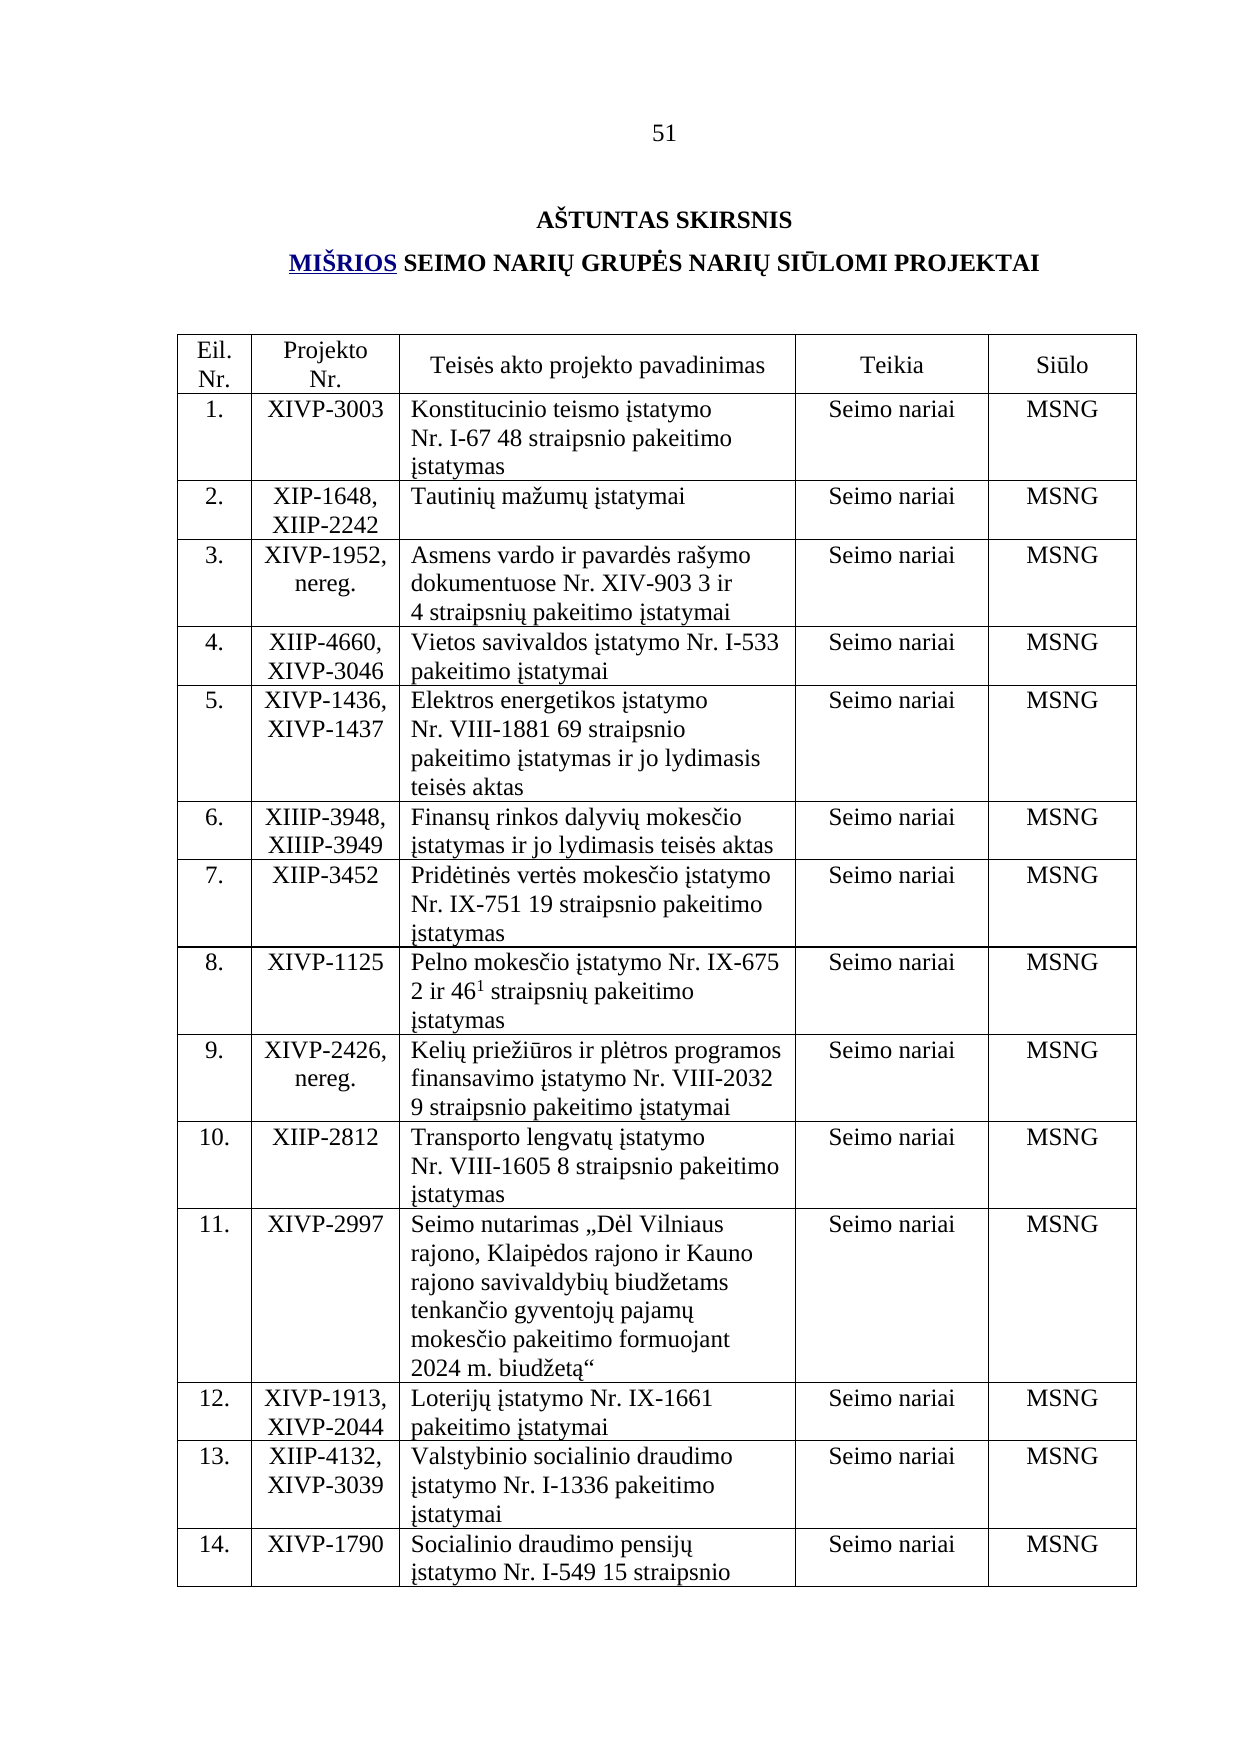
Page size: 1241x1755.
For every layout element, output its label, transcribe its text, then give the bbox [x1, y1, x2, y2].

table_cell Seimo nariai [796, 686, 988, 801]
table_cell Finansų rinkos dalyvių mokesčio įstatymas ir jo lydimasis teisės aktas [400, 802, 795, 859]
table_cell 2. [178, 481, 251, 539]
table_cell Seimo nariai [796, 1529, 988, 1586]
table_cell 5. [178, 686, 251, 801]
table_cell Seimo nariai [796, 394, 988, 480]
table_cell Elektros energetikos įstatymo Nr. VIII-1881 69 straipsnio pakeitimo įstatymas ir jo lydimasis teisės aktas [400, 686, 795, 801]
table_cell Vietos savivaldos įstatymo Nr. I-533 pakeitimo įstatymai [400, 627, 795, 684]
table_header Teisės akto projekto pavadinimas [400, 335, 795, 393]
table_cell XIVP-1952, nereg. [252, 540, 399, 626]
table_cell MSNG [989, 802, 1136, 859]
table_cell XIP-1648, XIIP-2242 [252, 481, 399, 539]
table_cell 6. [178, 802, 251, 859]
table_cell 1. [178, 394, 251, 480]
table_cell XIIIP-3948, XIIIP-3949 [252, 802, 399, 859]
table_cell XIVP-1125 [252, 948, 399, 1034]
table_cell Loterijų įstatymo Nr. IX-1661 pakeitimo įstatymai [400, 1383, 795, 1440]
table_cell Seimo nariai [796, 1035, 988, 1121]
table_cell Valstybinio socialinio draudimo įstatymo Nr. I-1336 pakeitimo įstatymai [400, 1441, 795, 1528]
table_cell 8. [178, 948, 251, 1034]
table_cell Pelno mokesčio įstatymo Nr. IX-675 2 ir 461 straipsnių pakeitimo įstatymas [400, 948, 795, 1034]
table_header Projekto Nr. [252, 335, 399, 393]
table_cell 11. [178, 1209, 251, 1382]
table_cell Konstitucinio teismo įstatymo Nr. I-67 48 straipsnio pakeitimo įstatymas [400, 394, 795, 480]
table_cell MSNG [989, 686, 1136, 801]
table_cell 14. [178, 1529, 251, 1586]
table_cell Tautinių mažumų įstatymai [400, 481, 795, 539]
table_cell Seimo nariai [796, 627, 988, 684]
table_cell Seimo nariai [796, 948, 988, 1034]
table_cell 4. [178, 627, 251, 684]
table_cell Seimo nariai [796, 481, 988, 539]
text AŠTUNTAS SKIRSNIS [177, 205, 1152, 234]
table_cell MSNG [989, 481, 1136, 539]
table_cell 13. [178, 1441, 251, 1528]
table_cell MSNG [989, 627, 1136, 684]
table_cell Seimo nariai [796, 860, 988, 946]
table_cell XIIP-4660, XIVP-3046 [252, 627, 399, 684]
table_cell MSNG [989, 1209, 1136, 1382]
table_cell MSNG [989, 860, 1136, 946]
table_cell 9. [178, 1035, 251, 1121]
table_cell Seimo nariai [796, 540, 988, 626]
table_cell Seimo nariai [796, 1122, 988, 1208]
table_cell XIVP-1790 [252, 1529, 399, 1586]
subtitle MIŠRIOS SEIMO NARIŲ GRUPĖS NARIŲ SIŪLOMI PROJEKTAI [177, 248, 1152, 277]
table_cell 12. [178, 1383, 251, 1440]
table_cell Socialinio draudimo pensijų įstatymo Nr. I-549 15 straipsnio [400, 1529, 795, 1586]
table_header Teikia [796, 335, 988, 393]
table_cell XIVP-1913, XIVP-2044 [252, 1383, 399, 1440]
table_header Eil. Nr. [178, 335, 251, 393]
table_cell XIVP-2426, nereg. [252, 1035, 399, 1121]
table_cell MSNG [989, 1383, 1136, 1440]
table_cell MSNG [989, 948, 1136, 1034]
table_cell XIIP-3452 [252, 860, 399, 946]
table_cell MSNG [989, 1441, 1136, 1528]
table_cell Asmens vardo ir pavardės rašymo dokumentuose Nr. XIV-903 3 ir 4 straipsnių pakeitimo įstatymai [400, 540, 795, 626]
table_cell XIIP-4132, XIVP-3039 [252, 1441, 399, 1528]
table_cell 3. [178, 540, 251, 626]
table_cell Seimo nariai [796, 1383, 988, 1440]
table_cell Kelių priežiūros ir plėtros programos finansavimo įstatymo Nr. VIII-2032 9 straipsnio pakeitimo įstatymai [400, 1035, 795, 1121]
table_cell MSNG [989, 1529, 1136, 1586]
table_cell XIVP-3003 [252, 394, 399, 480]
table_cell Seimo nariai [796, 802, 988, 859]
table_header Siūlo [989, 335, 1136, 393]
table_cell 7. [178, 860, 251, 946]
table_cell MSNG [989, 394, 1136, 480]
table_cell XIVP-2997 [252, 1209, 399, 1382]
table_cell Pridėtinės vertės mokesčio įstatymo Nr. IX-751 19 straipsnio pakeitimo įstatymas [400, 860, 795, 946]
table_cell XIIP-2812 [252, 1122, 399, 1208]
table_cell 10. [178, 1122, 251, 1208]
table_cell MSNG [989, 540, 1136, 626]
table_cell MSNG [989, 1122, 1136, 1208]
table_cell XIVP-1436, XIVP-1437 [252, 686, 399, 801]
table_cell Transporto lengvatų įstatymo Nr. VIII-1605 8 straipsnio pakeitimo įstatymas [400, 1122, 795, 1208]
table_cell MSNG [989, 1035, 1136, 1121]
table_cell Seimo nutarimas „Dėl Vilniaus rajono, Klaipėdos rajono ir Kauno rajono savivaldybių biudžetams tenkančio gyventojų pajamų mokesčio pakeitimo formuojant 2024 m. biudžetą“ [400, 1209, 795, 1382]
table_cell Seimo nariai [796, 1209, 988, 1382]
table_cell Seimo nariai [796, 1441, 988, 1528]
